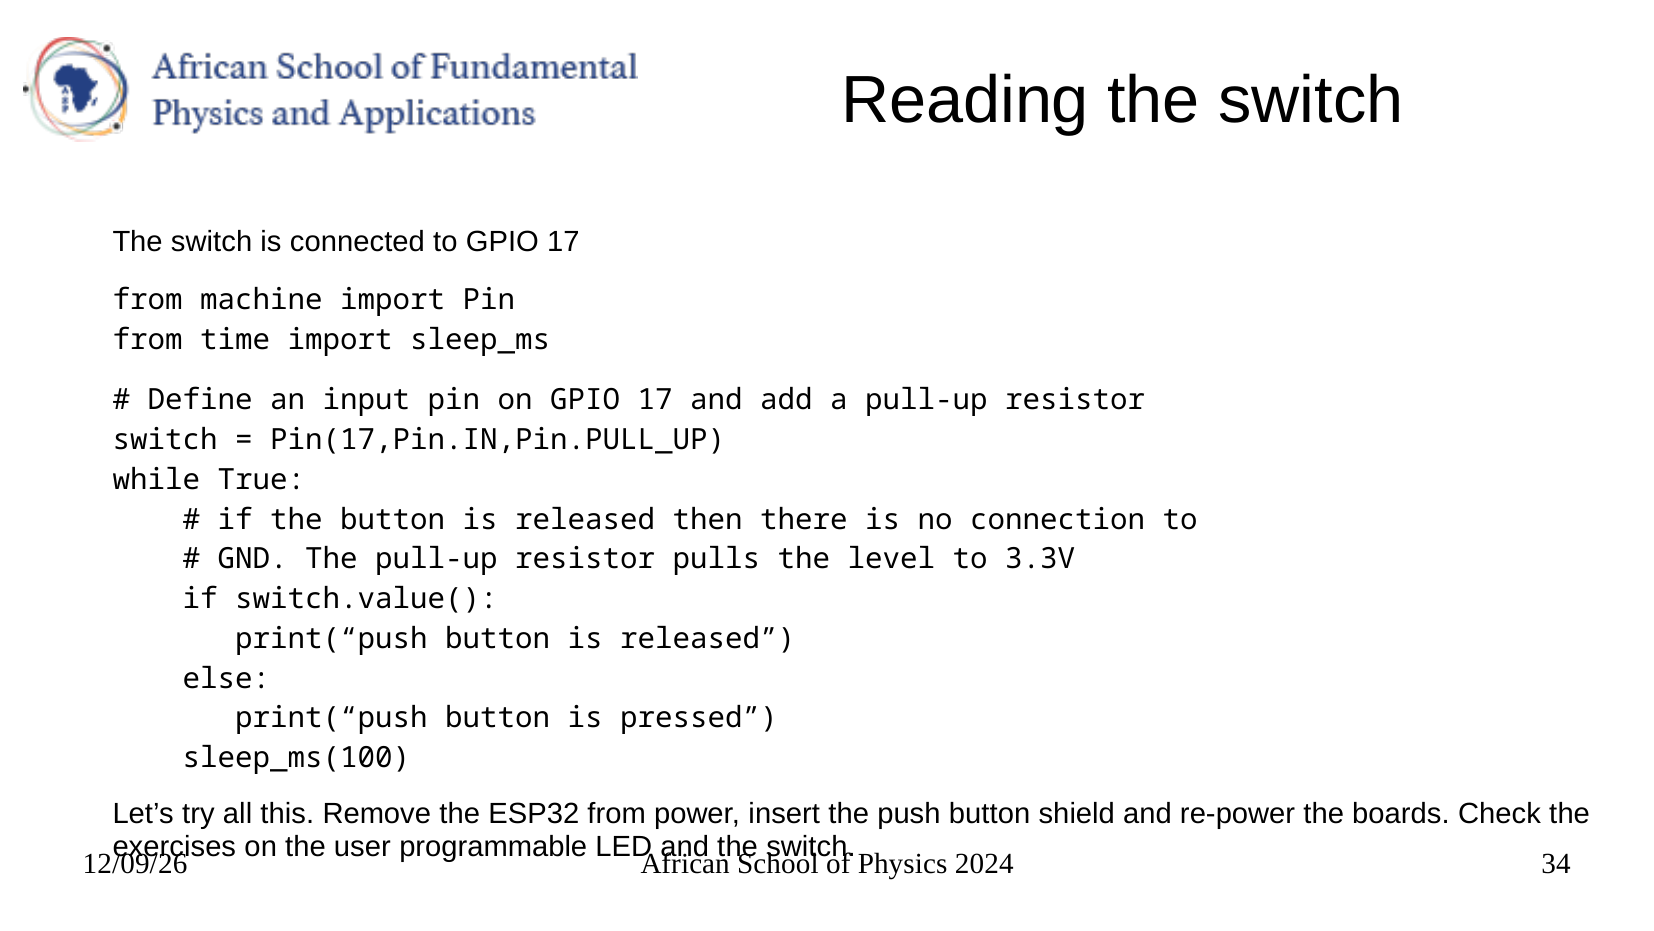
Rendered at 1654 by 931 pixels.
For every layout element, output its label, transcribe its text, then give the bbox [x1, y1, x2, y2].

title Reading the switch [635, 21, 1610, 177]
list The switch is connected to GPIO 17 from machine import Pin from time import sleep_ms # Define an input pin on GPIO 17 and add a pull-up resistor switch = Pin(17,Pin.IN,Pin.PULL_UP) while True: # if the button is released then there is no connection to # GND. The pull-up resistor pulls the level to 3.3V if switch.value(): print(“push button is released”) else: print(“push button is pressed”) sleep_ms(100) Let’s try all this. Remove the ESP32 from power, insert the push button shield and re-power the boards. Check the exercises on the user programmable LED and the switch. [112, 225, 1601, 863]
picture [23, 37, 635, 142]
